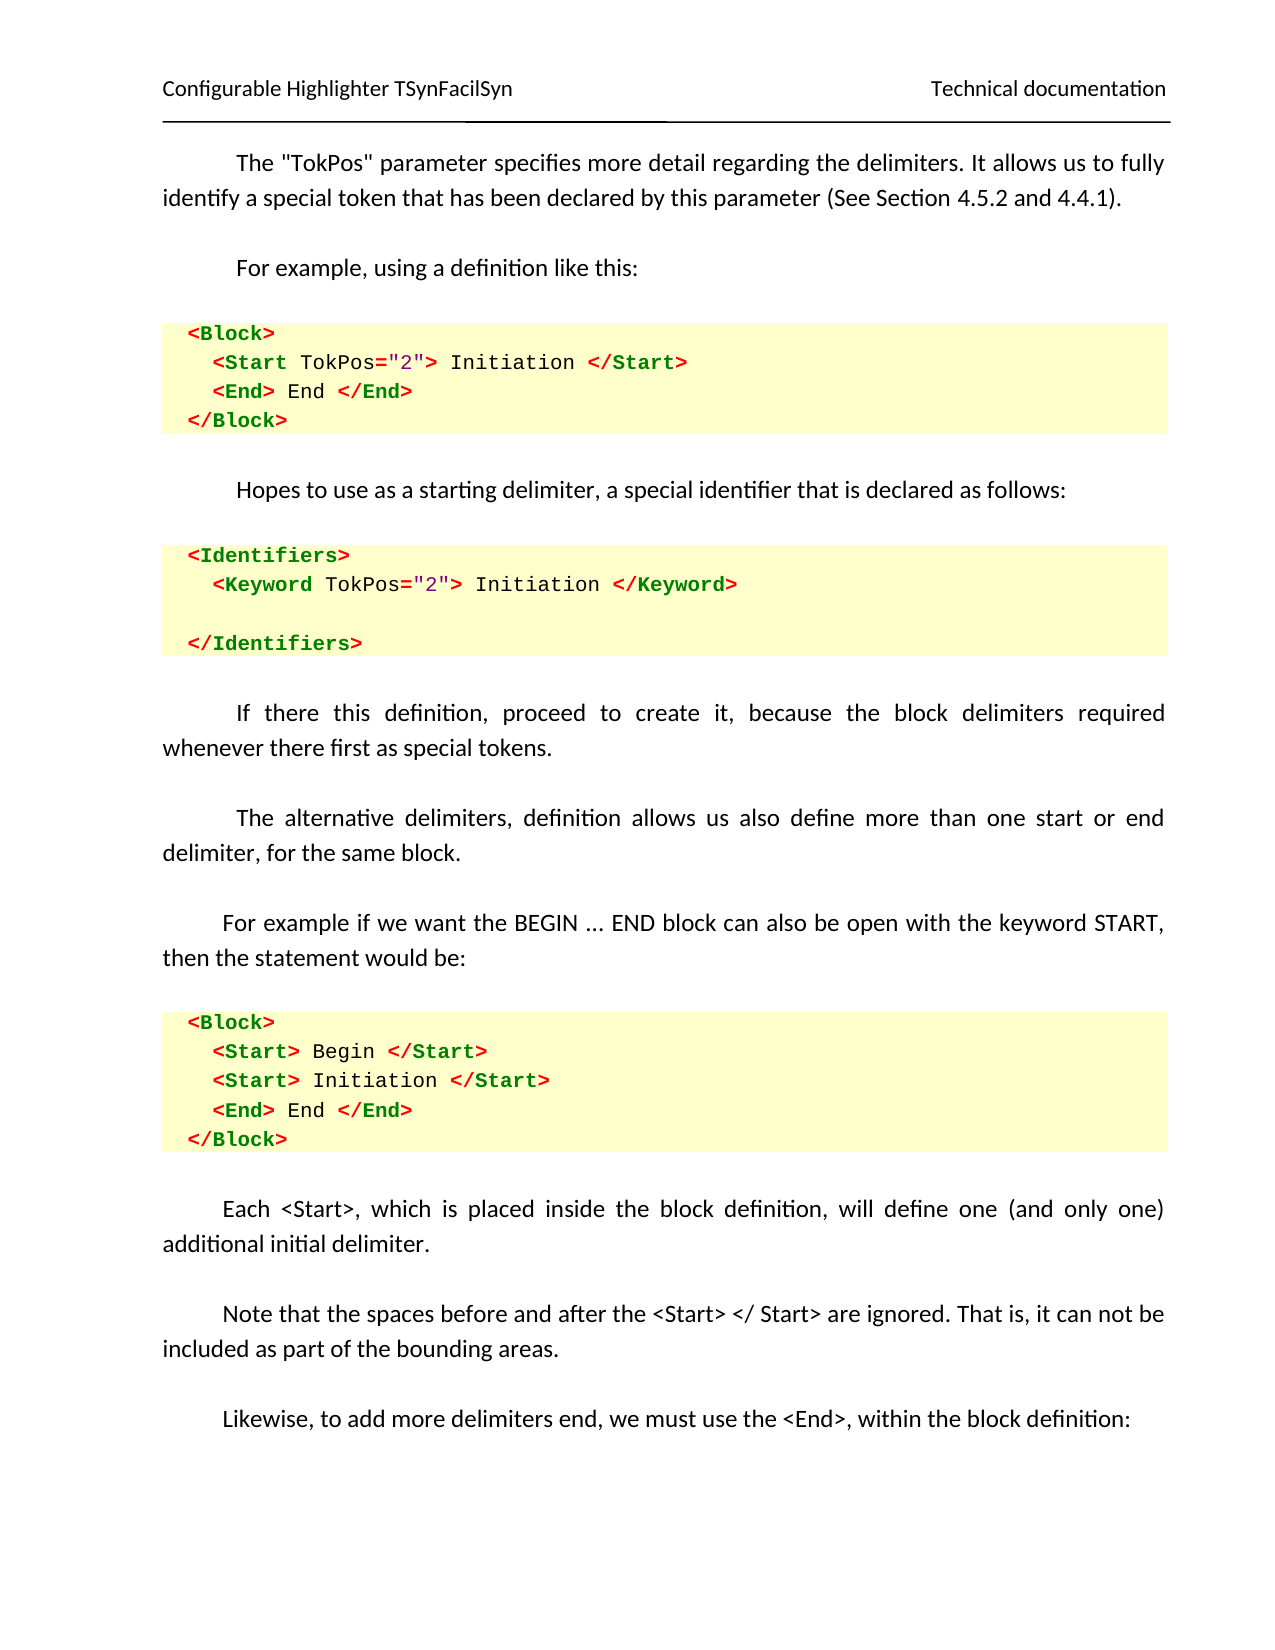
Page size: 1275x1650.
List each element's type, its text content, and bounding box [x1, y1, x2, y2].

text For example if we want the BEGIN ... END block can also be open with the keyword START, then the statement would be: [162, 907, 1167, 972]
text For example, using a definition like this: [162, 253, 1167, 283]
text The alternative delimiters, definition allows us also define more than one start or end delimiter, for the same block. [162, 802, 1167, 867]
text <Block> [162, 1012, 1167, 1035]
text Hopes to use as a starting delimiter, a special identifier that is declared as follows: [162, 475, 1167, 505]
text <End> End </End> [162, 381, 1167, 405]
text <Start> Initiation </Start> [162, 1070, 1167, 1094]
text <Start TokPos="2"> Initiation </Start> [162, 352, 1167, 376]
text <Block> [162, 323, 1167, 346]
text Likewise, to add more delimiters end, we must use the <End>, within the block definition: [162, 1403, 1167, 1434]
text The "TokPos" parameter specifies more detail regarding the delimiters. It allows us to fully identify a special token that has been declared by this parameter (See Section 4.5.2 and 4.4.1). [162, 148, 1167, 213]
text Note that the spaces before and after the <Start> </ Start> are ignored. That is, it can not be included as part of the bounding areas. [162, 1298, 1167, 1364]
text </Block> [162, 410, 1167, 434]
text Each <Start>, which is placed inside the block definition, will define one (and only one) additional initial delimiter. [162, 1193, 1167, 1259]
text </Block> [162, 1129, 1167, 1152]
text If there this definition, proceed to create it, because the block delimiters required whenever there first as special tokens. [162, 697, 1167, 762]
text <Keyword TokPos="2"> Initiation </Keyword> [162, 574, 1167, 598]
text <Start> Begin </Start> [162, 1041, 1167, 1065]
text <Identifiers> [162, 545, 1167, 568]
text <End> End </End> [162, 1099, 1167, 1123]
text </Identifiers> [162, 632, 1167, 656]
